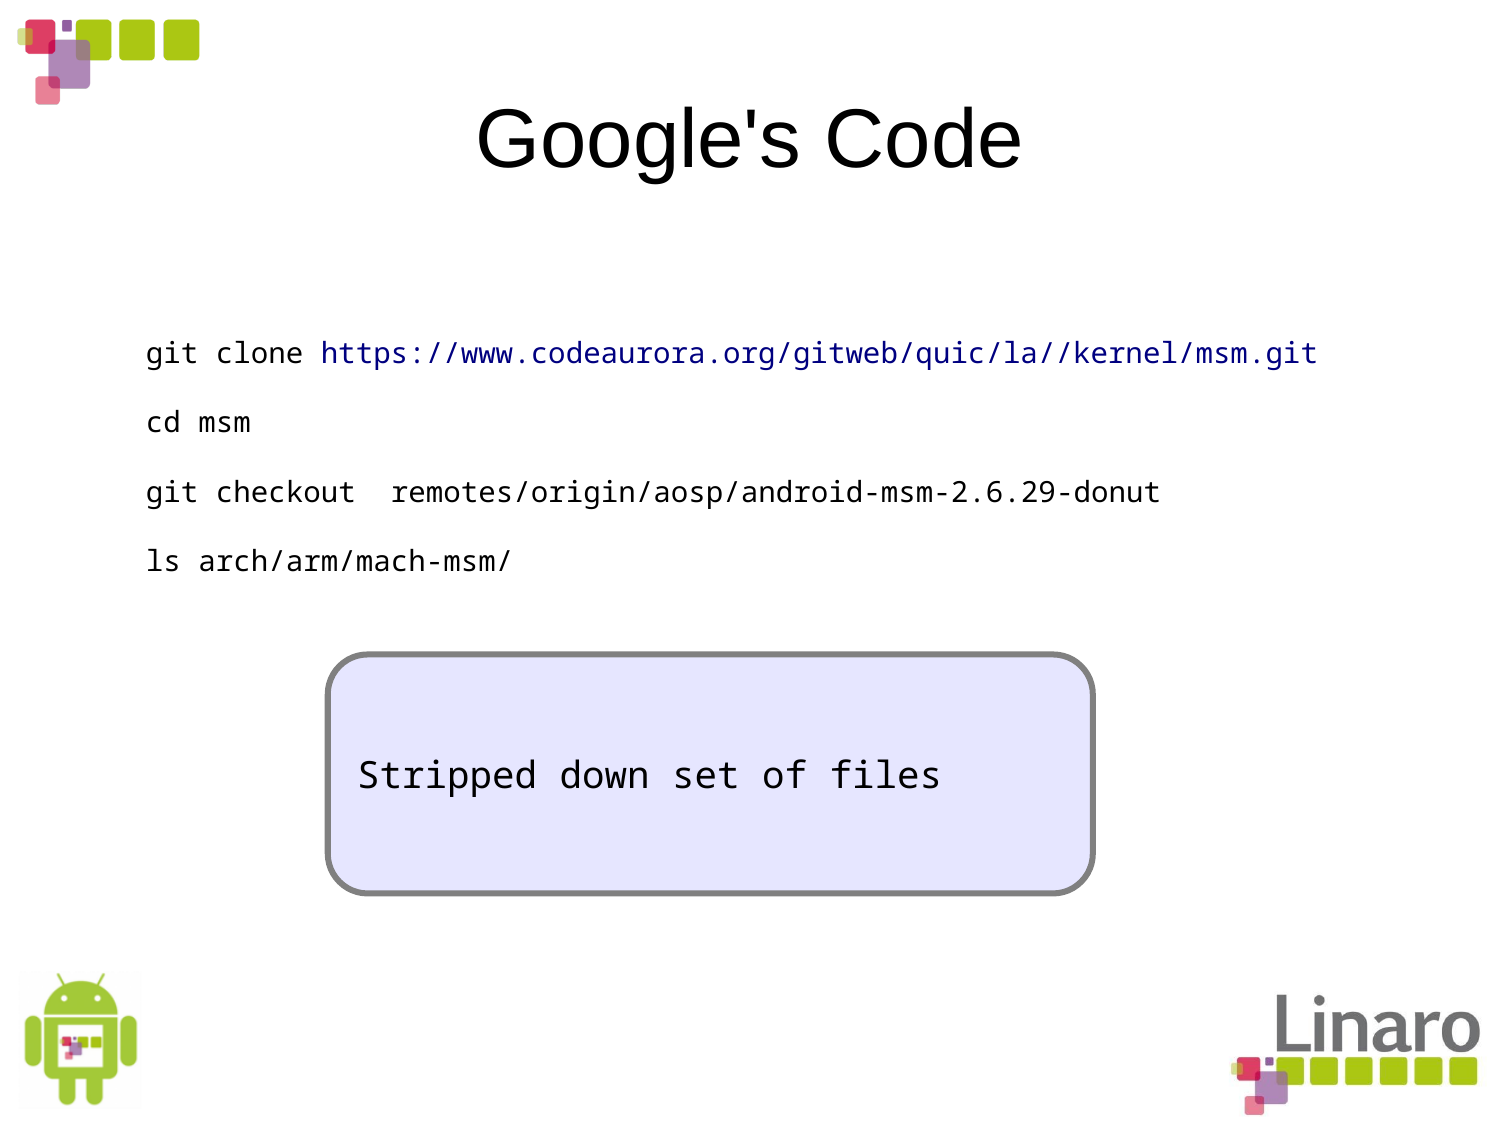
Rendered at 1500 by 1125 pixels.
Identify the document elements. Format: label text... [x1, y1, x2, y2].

text_box Stripped down set of files [327, 654, 1093, 894]
list git clone https://www.codeaurora.org/gitweb/quic/la//kernel/msm.git cd msm git checkout remotes/origin/aosp/android-msm-2.6.29-donut ls arch/arm/mach-msm/ [74, 263, 1425, 916]
picture [1219, 986, 1491, 1123]
picture [16, 12, 205, 121]
picture [18, 971, 142, 1109]
title Google's Code [74, 44, 1425, 233]
